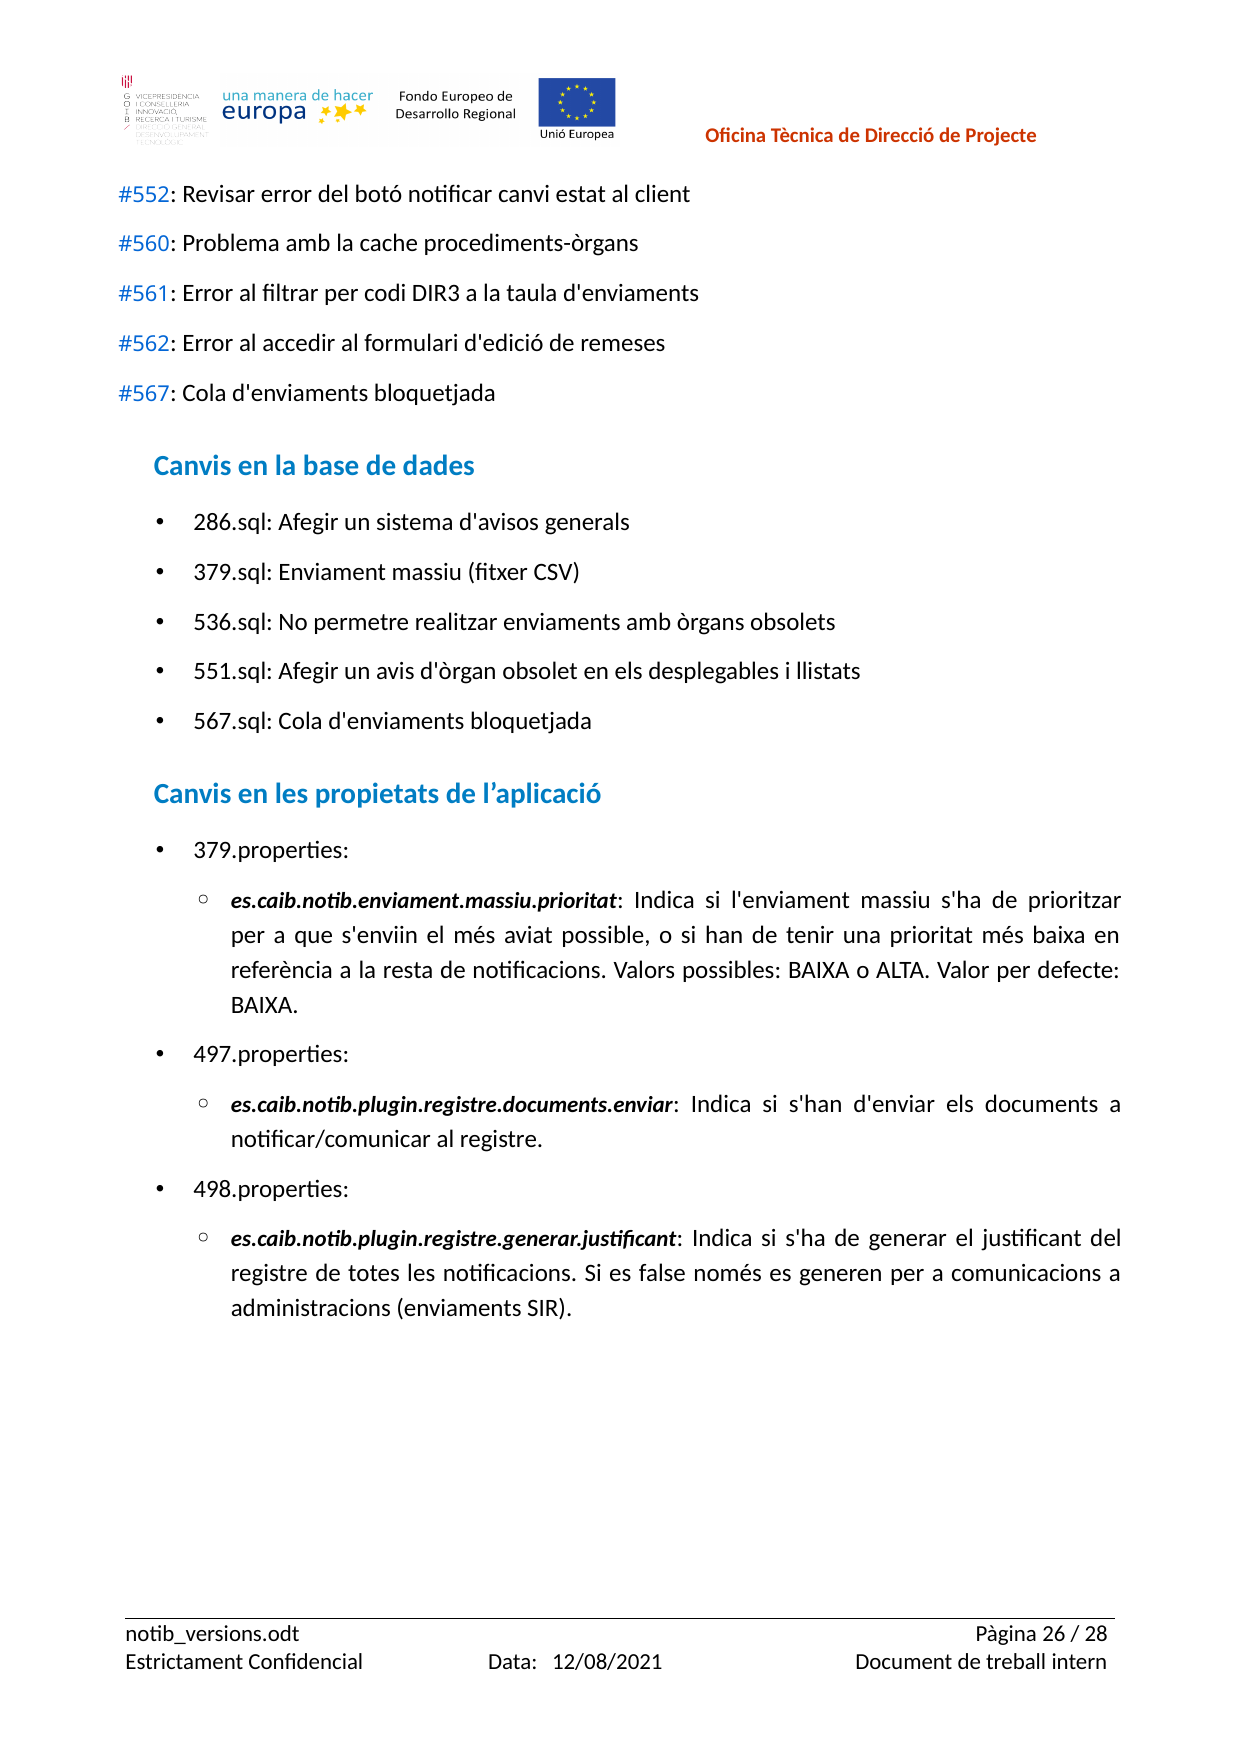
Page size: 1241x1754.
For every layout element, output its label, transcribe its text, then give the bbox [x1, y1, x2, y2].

text #552: Revisar error del botó notificar canvi estat al client [118, 178, 1122, 208]
text #560: Problema amb la cache procediments-òrgans [118, 227, 1122, 258]
list 286.sql: Afegir un sistema d'avisos generals [156, 507, 1122, 537]
subtitle Canvis en la base de dades [153, 447, 1122, 483]
subtitle Canvis en les propietats de l’aplicació [153, 775, 1122, 811]
list es.caib.notib.plugin.registre.documents.enviar: Indica si s'han d'enviar els documents a notificar/comunicar al registre. [193, 1088, 1122, 1154]
list es.caib.notib.enviament.massiu.prioritat: Indica si l'enviament massiu s'ha de prioritzar per a que s'enviin el més aviat possible, o si han de tenir una prioritat més baixa en referència a la resta de notificacions. Valors possibles: BAIXA o ALTA. Valor per defecte: BAIXA. [193, 884, 1122, 1019]
text #567: Cola d'enviaments bloquetjada [118, 377, 1122, 407]
list 497.properties: [156, 1038, 1122, 1069]
list 536.sql: No permetre realitzar enviaments amb òrgans obsolets [156, 606, 1122, 636]
list 498.properties: [156, 1173, 1122, 1203]
list 551.sql: Afegir un avis d'òrgan obsolet en els desplegables i llistats [156, 655, 1122, 686]
list 379.properties: [156, 834, 1122, 865]
picture [118, 73, 213, 147]
text #562: Error al accedir al formulari d'edició de remeses [118, 327, 1122, 358]
list es.caib.notib.plugin.registre.generar.justificant: Indica si s'ha de generar el justificant del registre de totes les notificacions. Si es false només es generen per a comunicacions a administracions (enviaments SIR). [193, 1222, 1122, 1323]
list 379.sql: Enviament massiu (fitxer CSV) [156, 556, 1122, 587]
picture [219, 73, 621, 147]
list 567.sql: Cola d'enviaments bloquetjada [156, 705, 1122, 735]
text #561: Error al filtrar per codi DIR3 a la taula d'enviaments [118, 277, 1122, 308]
